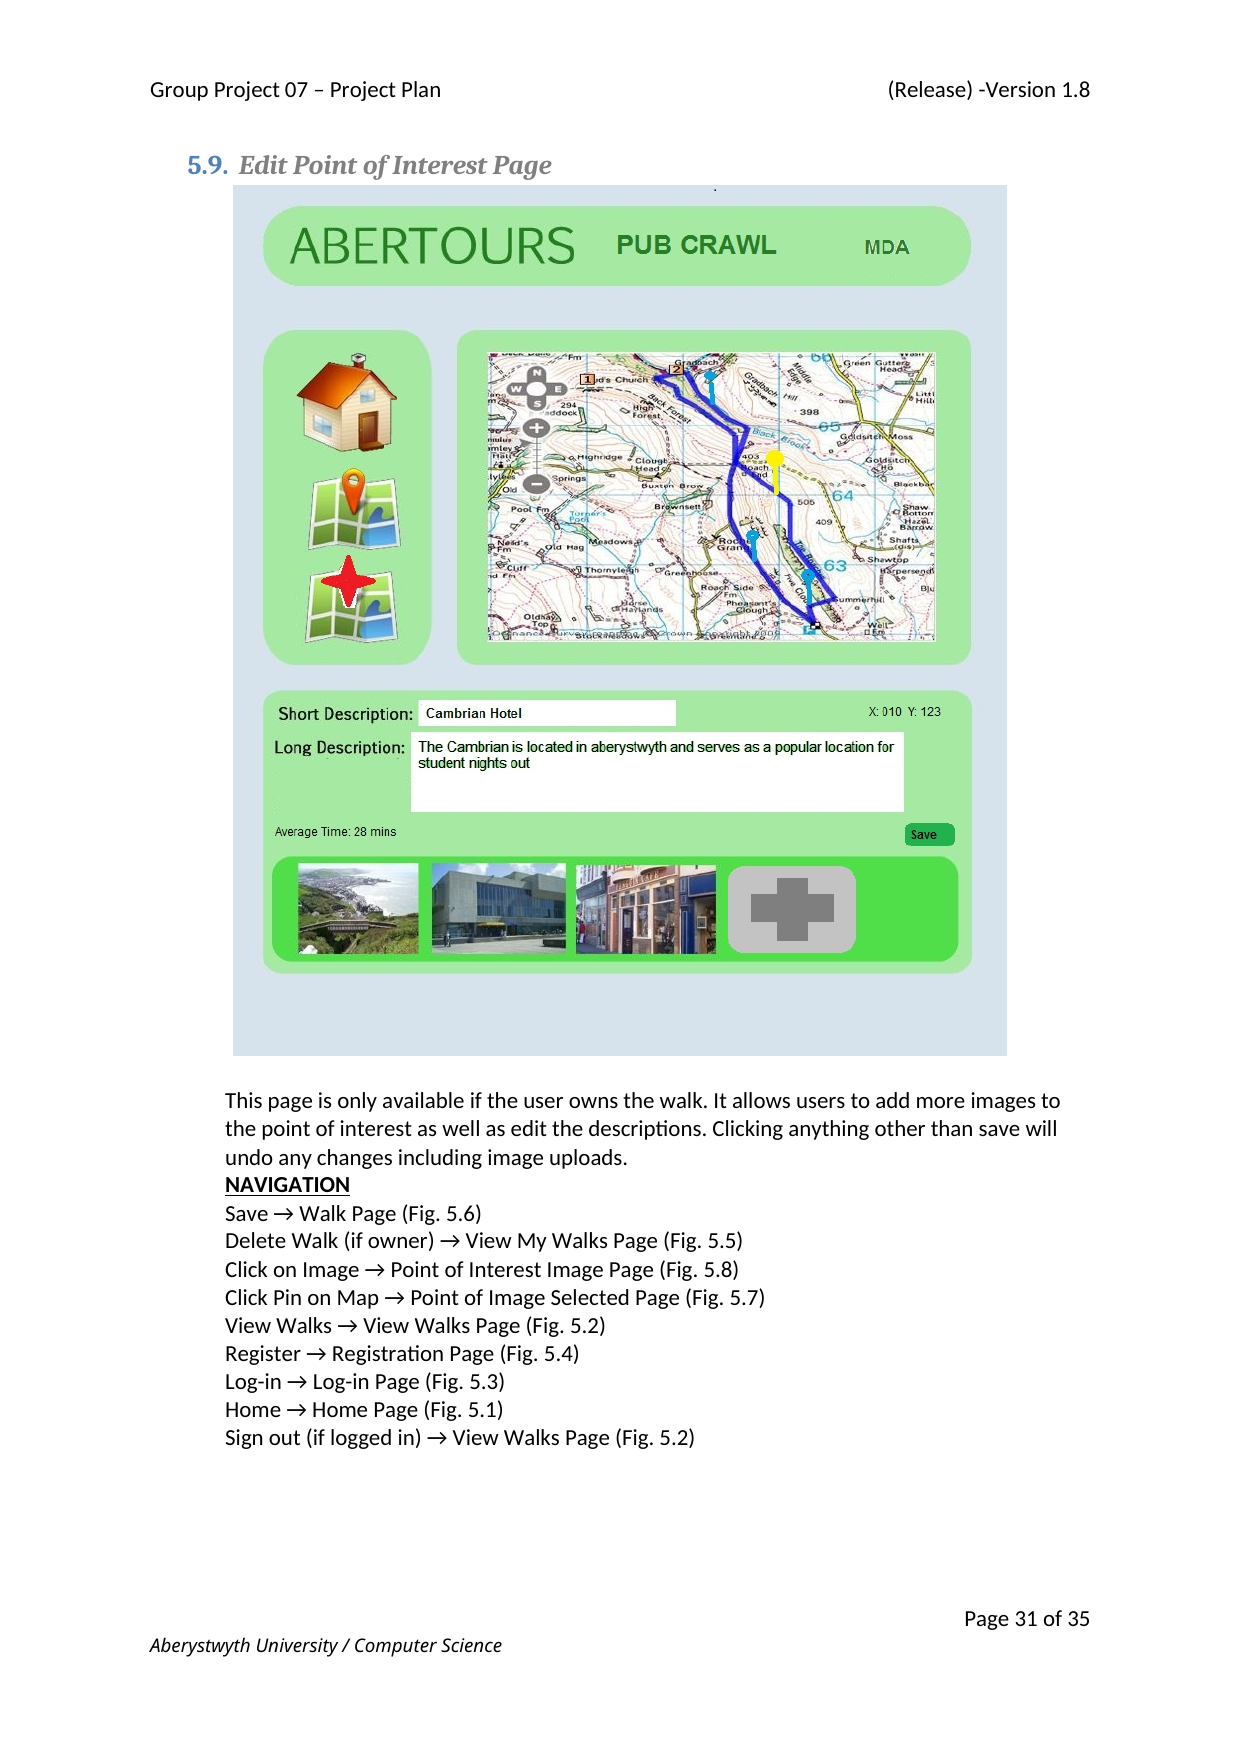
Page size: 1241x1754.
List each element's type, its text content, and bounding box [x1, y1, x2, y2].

subtitle Edit Point of Interest Page [187, 150, 1090, 181]
text This page is only available if the user owns the walk. It allows users to add more images to the point of interest as well as edit the descriptions. Clicking anything other than save will undo any changes including image uploads. [225, 1087, 1090, 1171]
text Save → Walk Page (Fig. 5.6) [225, 1199, 1090, 1227]
text Delete Walk (if owner) → View My Walks Page (Fig. 5.5) [225, 1227, 1090, 1255]
text Sign out (if logged in) → View Walks Page (Fig. 5.2) [225, 1423, 1090, 1451]
text Home → Home Page (Fig. 5.1) [225, 1395, 1090, 1423]
text Register → Registration Page (Fig. 5.4) [225, 1339, 1090, 1367]
text Click on Image → Point of Interest Image Page (Fig. 5.8) [225, 1255, 1090, 1283]
text View Walks → View Walks Page (Fig. 5.2) [225, 1311, 1090, 1339]
text Click Pin on Map → Point of Image Selected Page (Fig. 5.7) [225, 1283, 1090, 1311]
text NAVIGATION [225, 1171, 1090, 1199]
text Log-in → Log-in Page (Fig. 5.3) [225, 1367, 1090, 1395]
